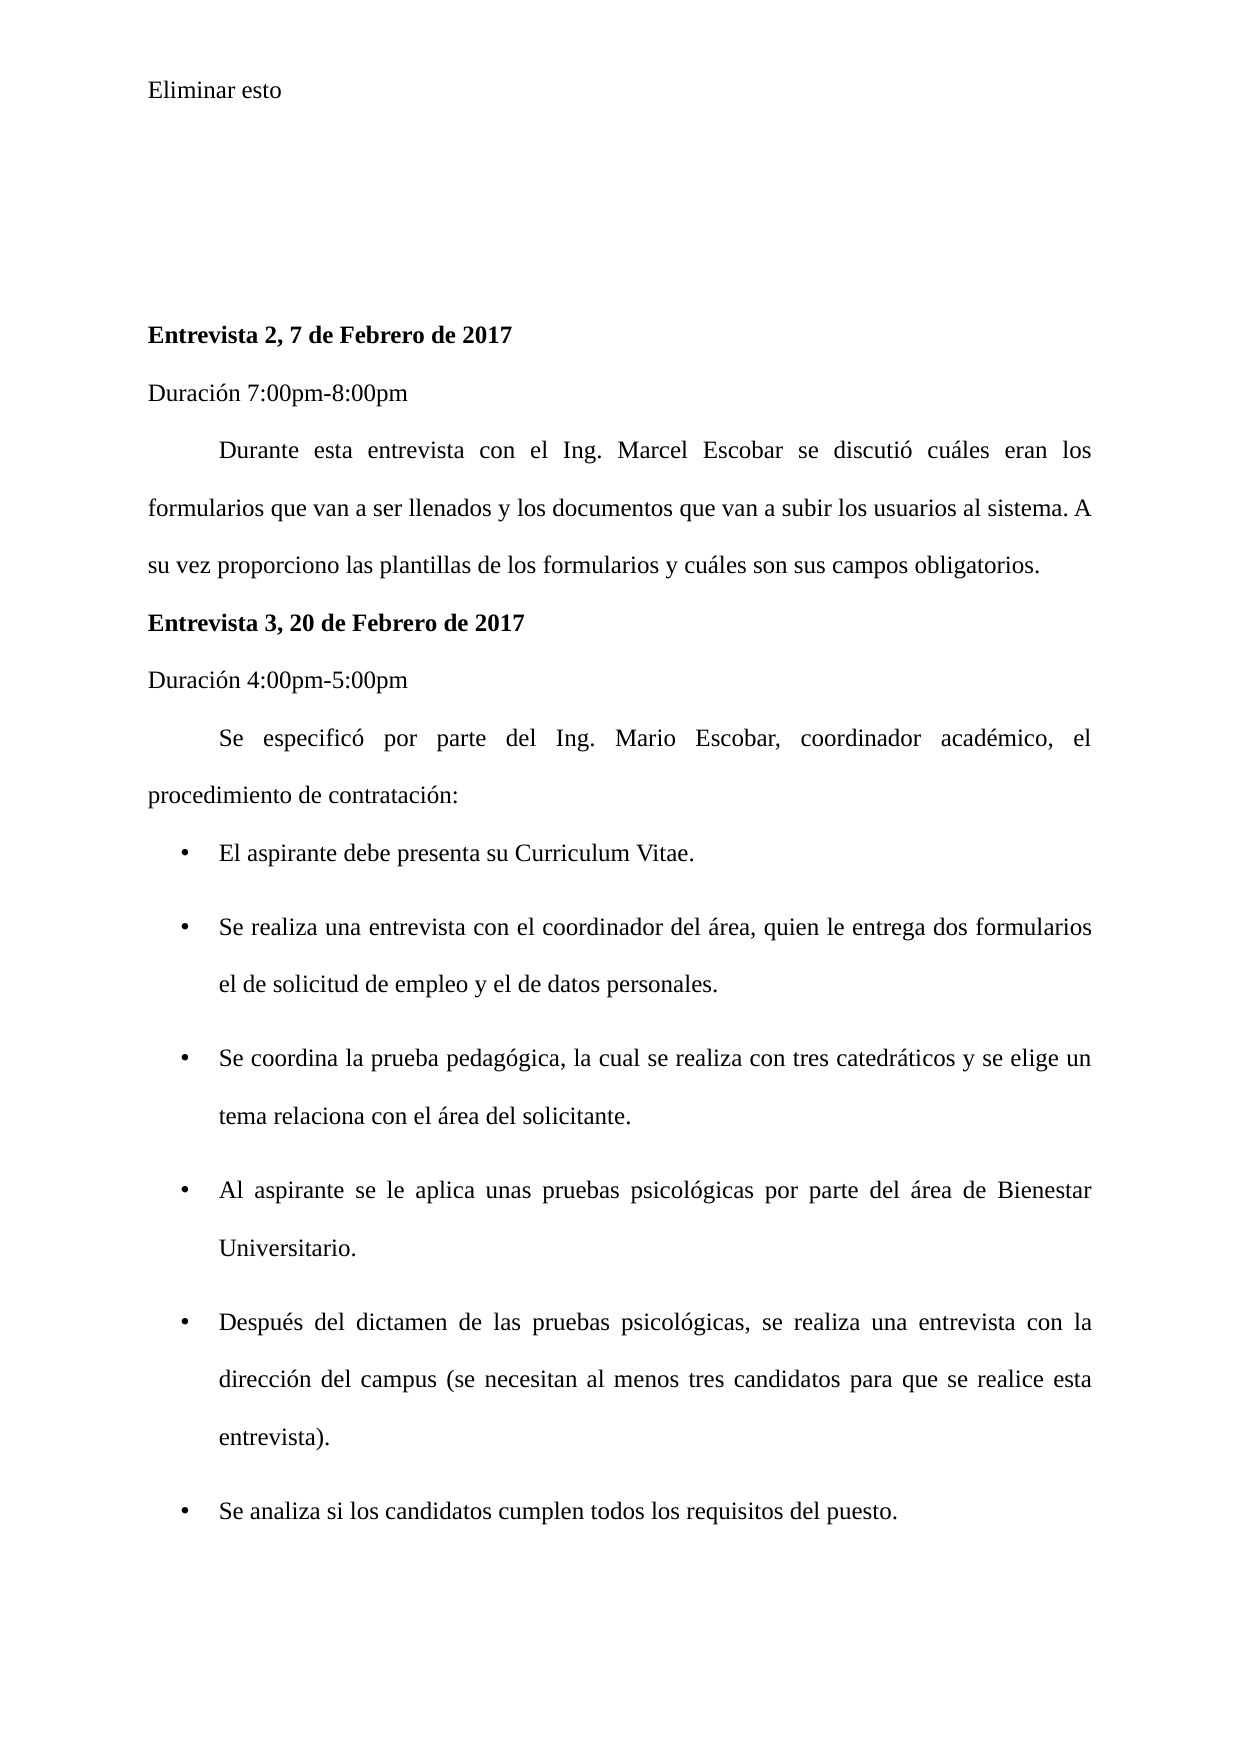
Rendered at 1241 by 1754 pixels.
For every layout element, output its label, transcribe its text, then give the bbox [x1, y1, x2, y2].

text Entrevista 2, 7 de Febrero de 2017 [148, 320, 1093, 349]
list Se realiza una entrevista con el coordinador del área, quien le entrega dos formularios el de solicitud de empleo y el de datos personales. [181, 912, 1093, 998]
text Duración 4:00pm-5:00pm [148, 665, 1093, 694]
text Durante esta entrevista con el Ing. Marcel Escobar se discutió cuáles eran los formularios que van a ser llenados y los documentos que van a subir los usuarios al sistema. A su vez proporciono las plantillas de los formularios y cuáles son sus campos obligatorios. [148, 435, 1093, 579]
list Se analiza si los candidatos cumplen todos los requisitos del puesto. [181, 1496, 1093, 1525]
list El aspirante debe presenta su Curriculum Vitae. [181, 838, 1093, 866]
list Al aspirante se le aplica unas pruebas psicológicas por parte del área de Bienestar Universitario. [181, 1175, 1093, 1261]
text Se especificó por parte del Ing. Mario Escobar, coordinador académico, el procedimiento de contratación: [148, 723, 1093, 809]
list Se coordina la prueba pedagógica, la cual se realiza con tres catedráticos y se elige un tema relaciona con el área del solicitante. [181, 1043, 1093, 1130]
text Duración 7:00pm-8:00pm [148, 378, 1093, 406]
text Entrevista 3, 20 de Febrero de 2017 [148, 608, 1093, 636]
list Después del dictamen de las pruebas psicológicas, se realiza una entrevista con la dirección del campus (se necesitan al menos tres candidatos para que se realice esta entrevista). [181, 1307, 1093, 1451]
